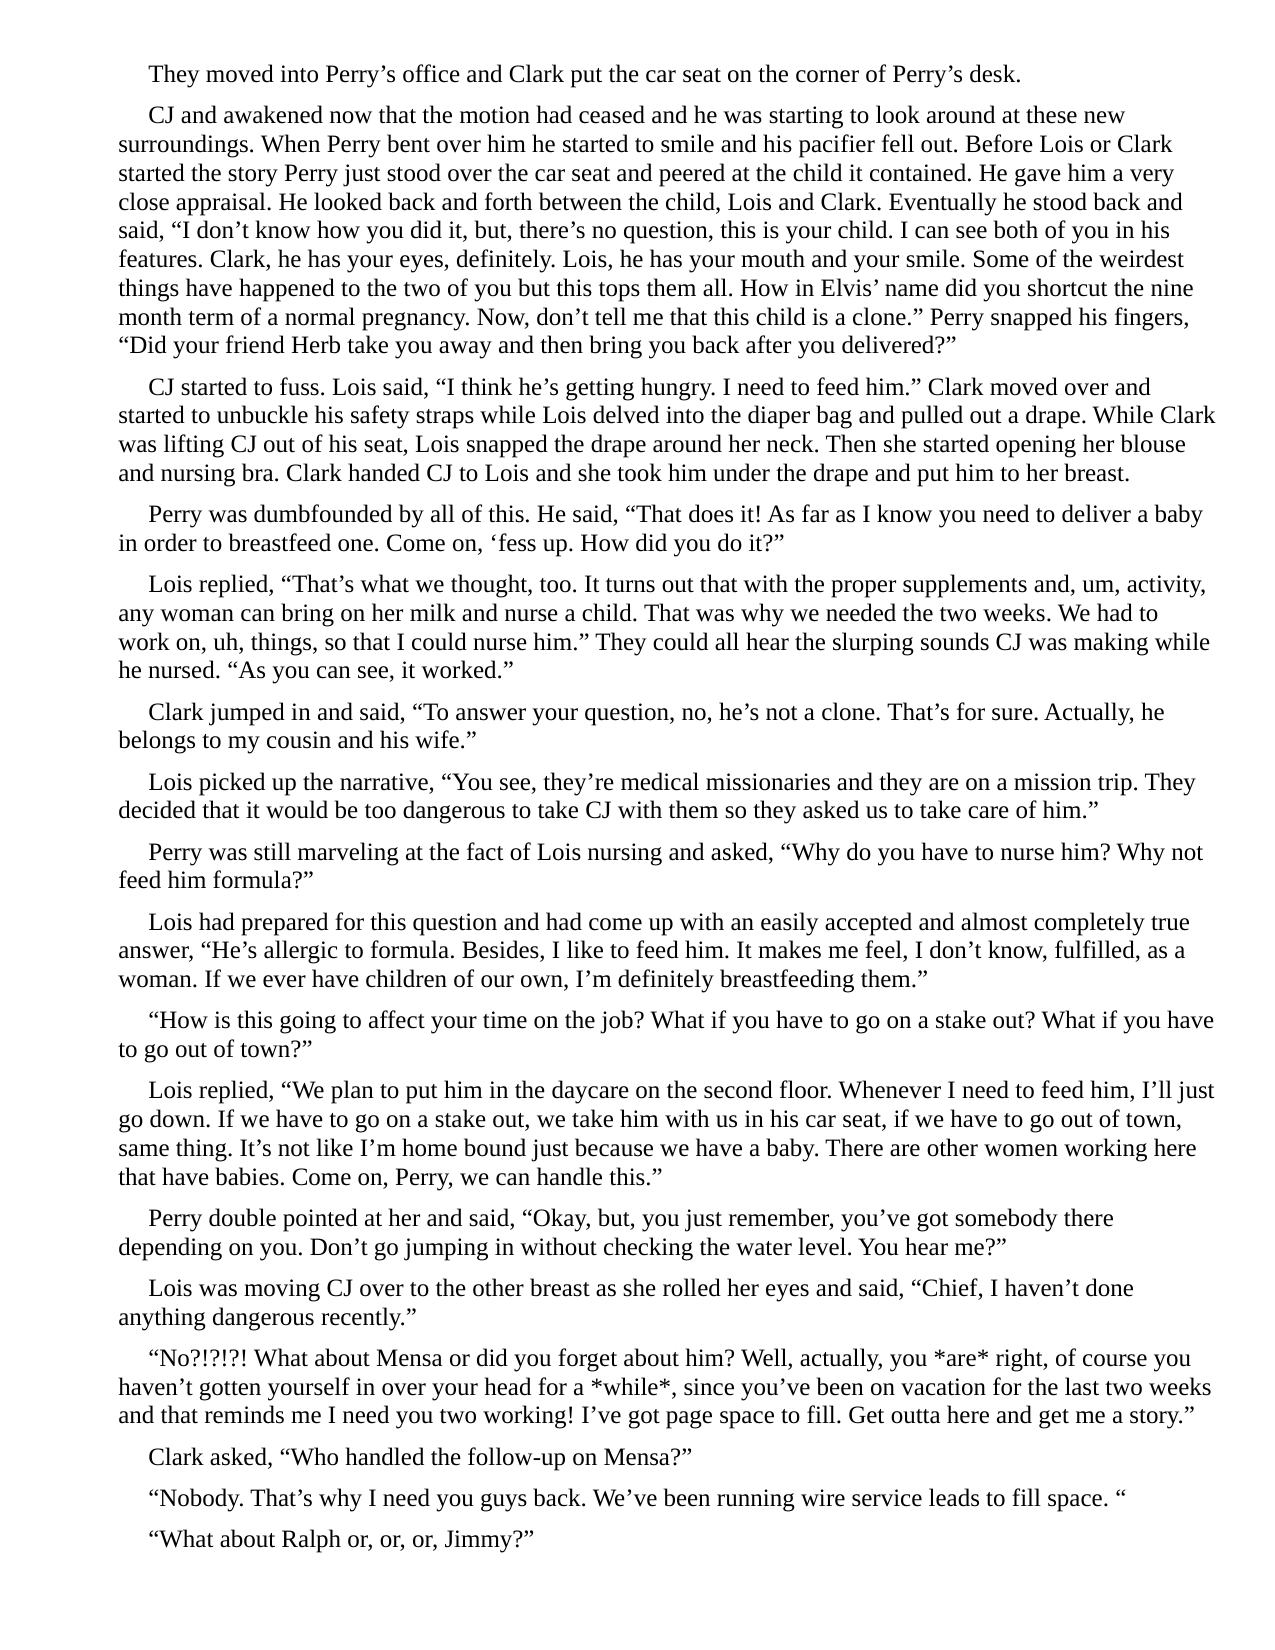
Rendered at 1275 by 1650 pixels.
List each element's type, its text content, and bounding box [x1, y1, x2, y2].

text Clark jumped in and said, “To answer your question, no, he’s not a clone. That’s for sure. Actually, he belongs to my cousin and his wife.” [118, 697, 1216, 754]
text Clark asked, “Who handled the follow-up on Mensa?” [118, 1442, 1216, 1470]
text “How is this going to affect your time on the job? What if you have to go on a stake out? What if you have to go out of town?” [118, 1005, 1216, 1063]
text CJ and awakened now that the motion had ceased and he was starting to look around at these new surroundings. When Perry bent over him he started to smile and his pacifier fell out. Before Lois or Clark started the story Perry just stood over the car seat and peered at the child it contained. He gave him a very close appraisal. He looked back and forth between the child, Lois and Clark. Eventually he stood back and said, “I don’t know how you did it, but, there’s no question, this is your child. I can see both of you in his features. Clark, he has your eyes, definitely. Lois, he has your mouth and your smile. Some of the weirdest things have happened to the two of you but this tops them all. How in Elvis’ name did you shortcut the nine month term of a normal pregnancy. Now, don’t tell me that this child is a clone.” Perry snapped his fingers, “Did your friend Herb take you away and then bring you back after you delivered?” [118, 100, 1216, 359]
text Perry double pointed at her and said, “Okay, but, you just remember, you’ve got somebody there depending on you. Don’t go jumping in without checking the water level. You hear me?” [118, 1203, 1216, 1260]
text Lois replied, “We plan to put him in the daycare on the second floor. Whenever I need to feed him, I’ll just go down. If we have to go on a stake out, we take him with us in his car seat, if we have to go out of town, same thing. It’s not like I’m home bound just because we have a baby. There are other women working here that have babies. Come on, Perry, we can handle this.” [118, 1075, 1216, 1190]
text “What about Ralph or, or, or, Jimmy?” [118, 1524, 1216, 1553]
text Lois was moving CJ over to the other breast as she rolled her eyes and said, “Chief, I haven’t done anything dangerous recently.” [118, 1273, 1216, 1330]
text Lois replied, “That’s what we thought, too. It turns out that with the proper supplements and, um, activity, any woman can bring on her milk and nurse a child. That was why we needed the two weeks. We had to work on, uh, things, so that I could nurse him.” They could all hear the slurping sounds CJ was making while he nursed. “As you can see, it worked.” [118, 569, 1216, 684]
text Perry was still marveling at the fact of Lois nursing and asked, “Why do you have to nurse him? Why not feed him formula?” [118, 837, 1216, 894]
text Lois picked up the narrative, “You see, they’re medical missionaries and they are on a mission trip. They decided that it would be too dangerous to take CJ with them so they asked us to take care of him.” [118, 767, 1216, 824]
text CJ started to fuss. Lois said, “I think he’s getting hungry. I need to feed him.” Clark moved over and started to unbuckle his safety straps while Lois delved into the diaper bag and pulled out a drape. While Clark was lifting CJ out of his seat, Lois snapped the drape around her neck. Then she started opening her blouse and nursing bra. Clark handed CJ to Lois and she took him under the drape and put him to her breast. [118, 372, 1216, 487]
text Perry was dumbfounded by all of this. He said, “That does it! As far as I know you need to deliver a baby in order to breastfeed one. Come on, ‘fess up. How did you do it?” [118, 499, 1216, 557]
text Lois had prepared for this question and had come up with an easily accepted and almost completely true answer, “He’s allergic to formula. Besides, I like to feed him. It makes me feel, I don’t know, fulfilled, as a woman. If we ever have children of our own, I’m definitely breastfeeding them.” [118, 907, 1216, 993]
text They moved into Perry’s office and Clark put the car seat on the corner of Perry’s desk. [118, 59, 1216, 88]
text “No?!?!?! What about Mensa or did you forget about him? Well, actually, you *are* right, of course you haven’t gotten yourself in over your head for a *while*, since you’ve been on vacation for the last two weeks and that reminds me I need you two working! I’ve got page space to fill. Get outta here and get me a story.” [118, 1343, 1216, 1429]
text “Nobody. That’s why I need you guys back. We’ve been running wire service leads to fill space. “ [118, 1483, 1216, 1512]
